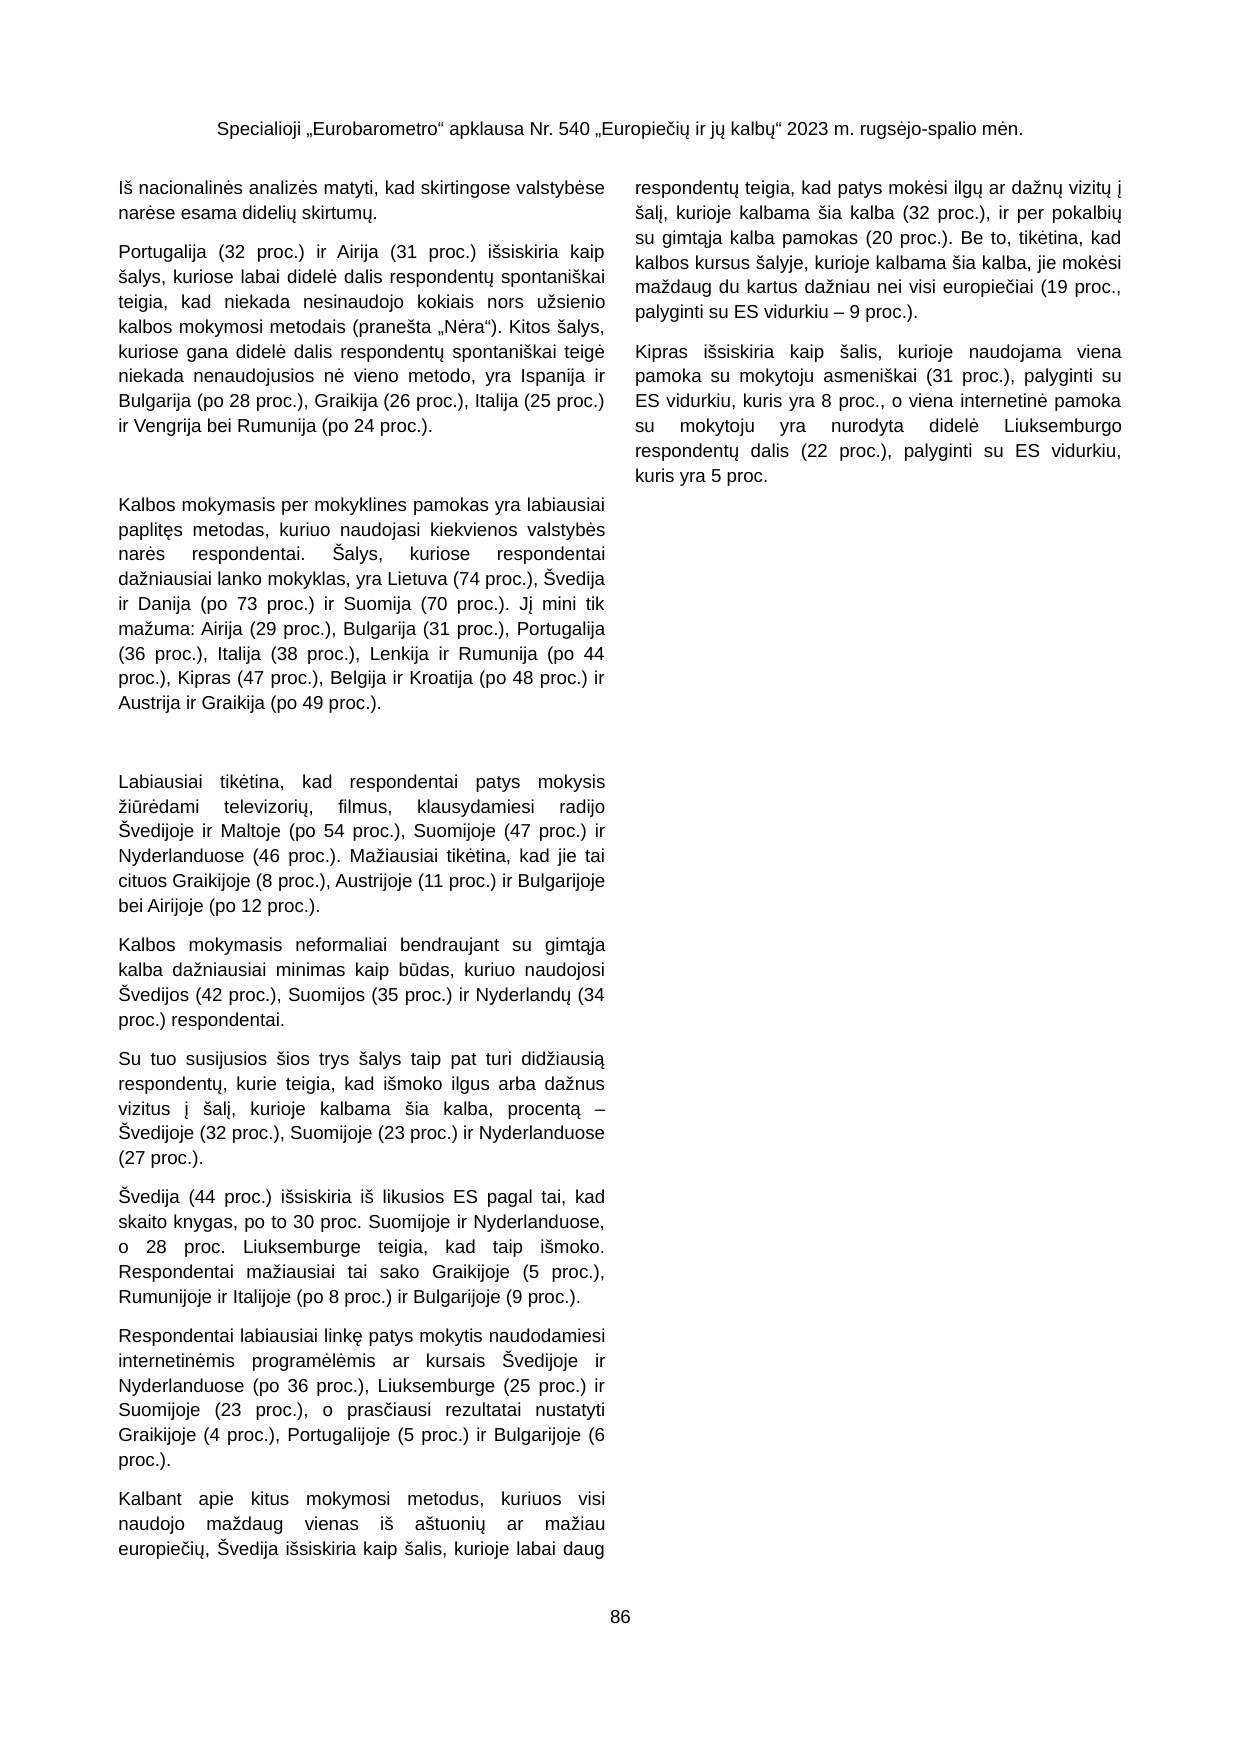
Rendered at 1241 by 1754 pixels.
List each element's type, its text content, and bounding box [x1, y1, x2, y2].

text Kalbant apie kitus mokymosi metodus, kuriuos visi naudojo maždaug vienas iš aštuonių ar mažiau europiečių, Švedija išsiskiria kaip šalis, kurioje labai daug [118, 1488, 605, 1559]
text Portugalija (32 proc.) ir Airija (31 proc.) išsiskiria kaip šalys, kuriose labai didelė dalis respondentų spontaniškai teigia, kad niekada nesinaudojo kokiais nors užsienio kalbos mokymosi metodais (pranešta „Nėra“). Kitos šalys, kuriose gana didelė dalis respondentų spontaniškai teigė niekada nenaudojusios nė vieno metodo, yra Ispanija ir Bulgarija (po 28 proc.), Graikija (26 proc.), Italija (25 proc.) ir Vengrija bei Rumunija (po 24 proc.). [118, 241, 605, 436]
text Švedija (44 proc.) išsiskiria iš likusios ES pagal tai, kad skaito knygas, po to 30 proc. Suomijoje ir Nyderlanduose, o 28 proc. Liuksemburge teigia, kad taip išmoko. Respondentai mažiausiai tai sako Graikijoje (5 proc.), Rumunijoje ir Italijoje (po 8 proc.) ir Bulgarijoje (9 proc.). [118, 1186, 605, 1307]
text Labiausiai tikėtina, kad respondentai patys mokysis žiūrėdami televizorių, filmus, klausydamiesi radijo Švedijoje ir Maltoje (po 54 proc.), Suomijoje (47 proc.) ir Nyderlanduose (46 proc.). Mažiausiai tikėtina, kad jie tai cituos Graikijoje (8 proc.), Austrijoje (11 proc.) ir Bulgarijoje bei Airijoje (po 12 proc.). [118, 771, 605, 916]
text Respondentai labiausiai linkę patys mokytis naudodamiesi internetinėmis programėlėmis ar kursais Švedijoje ir Nyderlanduose (po 36 proc.), Liuksemburge (25 proc.) ir Suomijoje (23 proc.), o prasčiausi rezultatai nustatyti Graikijoje (4 proc.), Portugalijoje (5 proc.) ir Bulgarijoje (6 proc.). [118, 1325, 605, 1470]
text Iš nacionalinės analizės matyti, kad skirtingose valstybėse narėse esama didelių skirtumų. [118, 177, 605, 223]
text Su tuo susijusios šios trys šalys taip pat turi didžiausią respondentų, kurie teigia, kad išmoko ilgus arba dažnus vizitus į šalį, kurioje kalbama šia kalba, procentą – Švedijoje (32 proc.), Suomijoje (23 proc.) ir Nyderlanduose (27 proc.). [118, 1048, 605, 1168]
text respondentų teigia, kad patys mokėsi ilgų ar dažnų vizitų į šalį, kurioje kalbama šia kalba (32 proc.), ir per pokalbių su gimtąja kalba pamokas (20 proc.). Be to, tikėtina, kad kalbos kursus šalyje, kurioje kalbama šia kalba, jie mokėsi maždaug du kartus dažniau nei visi europiečiai (19 proc., palyginti su ES vidurkiu – 9 proc.). [635, 177, 1122, 323]
text Kalbos mokymasis per mokyklines pamokas yra labiausiai paplitęs metodas, kuriuo naudojasi kiekvienos valstybės narės respondentai. Šalys, kuriose respondentai dažniausiai lanko mokyklas, yra Lietuva (74 proc.), Švedija ir Danija (po 73 proc.) ir Suomija (70 proc.). Jį mini tik mažuma: Airija (29 proc.), Bulgarija (31 proc.), Portugalija (36 proc.), Italija (38 proc.), Lenkija ir Rumunija (po 44 proc.), Kipras (47 proc.), Belgija ir Kroatija (po 48 proc.) ir Austrija ir Graikija (po 49 proc.). [118, 493, 605, 713]
text Kipras išsiskiria kaip šalis, kurioje naudojama viena pamoka su mokytoju asmeniškai (31 proc.), palyginti su ES vidurkiu, kuris yra 8 proc., o viena internetinė pamoka su mokytoju yra nurodyta didelė Liuksemburgo respondentų dalis (22 proc.), palyginti su ES vidurkiu, kuris yra 5 proc. [635, 340, 1122, 486]
text Kalbos mokymasis neformaliai bendraujant su gimtąja kalba dažniausiai minimas kaip būdas, kuriuo naudojosi Švedijos (42 proc.), Suomijos (35 proc.) ir Nyderlandų (34 proc.) respondentai. [118, 934, 605, 1030]
